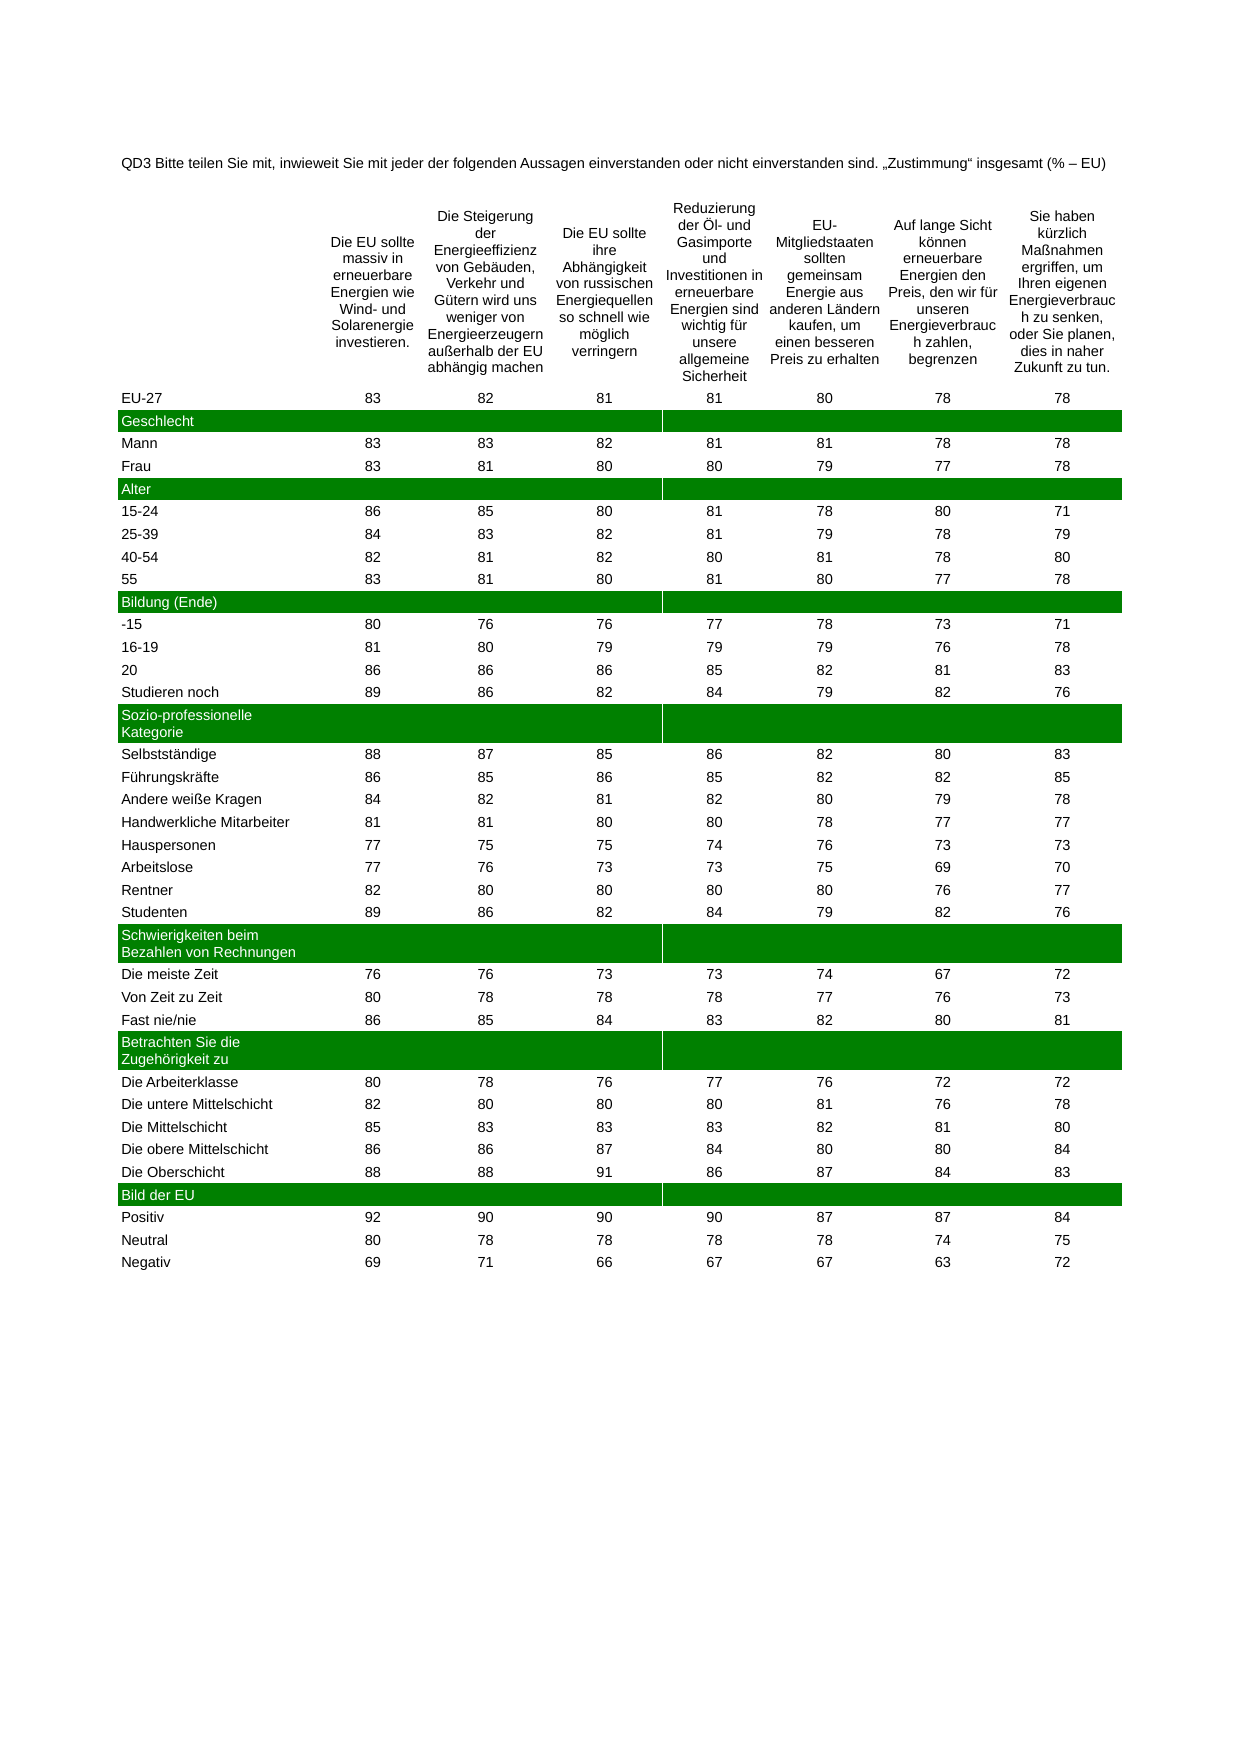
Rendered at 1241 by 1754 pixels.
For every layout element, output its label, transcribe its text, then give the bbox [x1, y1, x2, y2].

table_cell Positiv [118, 1206, 321, 1228]
table_cell [883, 924, 1002, 963]
table_cell 80 [321, 613, 424, 636]
table_cell 78 [1002, 387, 1122, 410]
table_cell 82 [766, 658, 883, 681]
table_cell 82 [321, 879, 424, 901]
table_cell 82 [546, 432, 662, 455]
table_cell 81 [766, 545, 883, 568]
table_cell 20 [118, 658, 321, 681]
table_cell [118, 174, 321, 197]
table_cell 80 [1002, 545, 1122, 568]
table_cell [321, 924, 424, 963]
table_cell 82 [424, 788, 546, 811]
table_cell [766, 478, 883, 500]
table_cell [883, 410, 1002, 432]
table_cell 81 [663, 523, 766, 545]
table_cell 79 [546, 636, 662, 658]
table_cell 81 [424, 455, 546, 477]
table_cell 78 [424, 1229, 546, 1251]
table_cell [546, 924, 662, 963]
table_cell 16-19 [118, 636, 321, 658]
table_cell [663, 924, 766, 963]
table_cell 88 [321, 743, 424, 766]
table_cell 63 [883, 1251, 1002, 1274]
table_cell 76 [883, 879, 1002, 901]
table_cell [118, 197, 321, 387]
table_cell [546, 704, 662, 743]
table_cell 80 [321, 1070, 424, 1093]
table_cell 81 [766, 432, 883, 455]
table_cell 81 [321, 811, 424, 833]
table_cell 73 [1002, 986, 1122, 1008]
table_cell 75 [766, 856, 883, 878]
table_cell [1002, 1183, 1122, 1206]
table_cell 87 [883, 1206, 1002, 1228]
table_cell 85 [546, 743, 662, 766]
table_cell -15 [118, 613, 321, 636]
table_cell [663, 704, 766, 743]
table_cell 76 [424, 856, 546, 878]
table_cell Führungskräfte [118, 766, 321, 788]
table_cell 83 [663, 1116, 766, 1138]
table_cell [546, 1183, 662, 1206]
table_cell [1002, 478, 1122, 500]
table_cell [766, 410, 883, 432]
table_cell 90 [663, 1206, 766, 1228]
table_cell 92 [321, 1206, 424, 1228]
table_cell 83 [424, 432, 546, 455]
table_cell 84 [663, 681, 766, 703]
table_cell 79 [766, 901, 883, 924]
table_cell 78 [663, 986, 766, 1008]
table_cell [546, 591, 662, 613]
table_cell 76 [766, 833, 883, 856]
table_cell [546, 410, 662, 432]
table_cell 80 [663, 1093, 766, 1116]
table_cell 79 [766, 636, 883, 658]
table_cell 81 [546, 387, 662, 410]
table_cell 82 [321, 1093, 424, 1116]
table_cell 77 [883, 455, 1002, 477]
table_cell [883, 1183, 1002, 1206]
table_cell 80 [321, 986, 424, 1008]
table_cell 81 [663, 387, 766, 410]
table_cell 86 [663, 743, 766, 766]
table_cell 81 [1002, 1008, 1122, 1031]
table_cell 25-39 [118, 523, 321, 545]
table_cell 66 [546, 1251, 662, 1274]
table_cell 79 [766, 455, 883, 477]
table_cell 67 [766, 1251, 883, 1274]
table_cell 88 [321, 1161, 424, 1183]
table_cell 84 [1002, 1138, 1122, 1161]
table_cell 40-54 [118, 545, 321, 568]
table_cell [321, 591, 424, 613]
table_cell 79 [766, 523, 883, 545]
table_cell 76 [546, 613, 662, 636]
table_cell Betrachten Sie die Zugehörigkeit zu [118, 1031, 321, 1070]
table_cell 80 [546, 568, 662, 591]
table_cell 69 [883, 856, 1002, 878]
table_cell 80 [883, 743, 1002, 766]
table_cell [883, 174, 1002, 197]
table_cell 83 [321, 568, 424, 591]
table_cell 86 [321, 766, 424, 788]
table_cell 85 [1002, 766, 1122, 788]
table_cell 80 [546, 500, 662, 523]
table_cell [883, 591, 1002, 613]
table_cell 86 [321, 1138, 424, 1161]
table_cell 80 [663, 879, 766, 901]
table_cell 82 [546, 681, 662, 703]
table_cell 76 [883, 986, 1002, 1008]
table_cell 80 [424, 636, 546, 658]
table_cell 80 [546, 811, 662, 833]
table_cell [424, 478, 546, 500]
table_cell [663, 591, 766, 613]
table_cell Sozio-professionelle Kategorie [118, 704, 321, 743]
table_cell 79 [766, 681, 883, 703]
table_cell Die EU sollte ihre Abhängigkeit von russischen Energiequellen so schnell wie möglich verringern [546, 197, 662, 387]
table_cell 81 [883, 658, 1002, 681]
table_cell [766, 591, 883, 613]
table_cell [766, 174, 883, 197]
table_cell 76 [546, 1070, 662, 1093]
table_cell 82 [766, 1008, 883, 1031]
table_cell [883, 704, 1002, 743]
table_cell 78 [1002, 432, 1122, 455]
table_cell 82 [321, 545, 424, 568]
table_cell 85 [321, 1116, 424, 1138]
table_cell 67 [883, 963, 1002, 986]
table_cell 78 [546, 1229, 662, 1251]
table_cell Handwerkliche Mitarbeiter [118, 811, 321, 833]
table_cell 80 [424, 1093, 546, 1116]
table_cell 86 [321, 658, 424, 681]
table_cell 76 [1002, 901, 1122, 924]
table_cell 80 [766, 788, 883, 811]
table_cell Die obere Mittelschicht [118, 1138, 321, 1161]
table_cell Die Steigerung der Energieeffizienz von Gebäuden, Verkehr und Gütern wird uns weniger von Energieerzeugern außerhalb der EU abhängig machen [424, 197, 546, 387]
table_cell 82 [883, 901, 1002, 924]
table_cell Studenten [118, 901, 321, 924]
table_cell 80 [663, 811, 766, 833]
table_cell 90 [424, 1206, 546, 1228]
table_cell 83 [424, 1116, 546, 1138]
table_cell 83 [1002, 658, 1122, 681]
table_cell 83 [1002, 1161, 1122, 1183]
table_cell Von Zeit zu Zeit [118, 986, 321, 1008]
table_cell 87 [424, 743, 546, 766]
table_cell EU-Mitgliedstaaten sollten gemeinsam Energie aus anderen Ländern kaufen, um einen besseren Preis zu erhalten [766, 197, 883, 387]
table_cell Studieren noch [118, 681, 321, 703]
table_cell 83 [1002, 743, 1122, 766]
table_cell 79 [663, 636, 766, 658]
table_cell 76 [766, 1070, 883, 1093]
table_cell [663, 1183, 766, 1206]
table_cell 78 [1002, 1093, 1122, 1116]
table_cell 77 [1002, 811, 1122, 833]
table_cell 84 [321, 788, 424, 811]
table_cell Auf lange Sicht können erneuerbare Energien den Preis, den wir für unseren Energieverbrauch zahlen, begrenzen [883, 197, 1002, 387]
table_cell [321, 478, 424, 500]
table_cell 80 [546, 879, 662, 901]
table_cell [1002, 410, 1122, 432]
table_cell 73 [883, 613, 1002, 636]
table_cell Mann [118, 432, 321, 455]
table_cell [546, 174, 662, 197]
table_cell 86 [546, 766, 662, 788]
table_cell 80 [766, 879, 883, 901]
table_cell 78 [546, 986, 662, 1008]
table_cell 81 [883, 1116, 1002, 1138]
table_cell [663, 478, 766, 500]
table_cell 86 [663, 1161, 766, 1183]
table_cell [424, 704, 546, 743]
table_cell [321, 1183, 424, 1206]
table_cell 74 [766, 963, 883, 986]
table_cell 88 [424, 1161, 546, 1183]
table_cell 86 [424, 681, 546, 703]
table_cell 83 [546, 1116, 662, 1138]
table_cell 85 [663, 766, 766, 788]
table_cell Die untere Mittelschicht [118, 1093, 321, 1116]
table_cell 83 [321, 387, 424, 410]
table_cell Selbstständige [118, 743, 321, 766]
table_cell Bild der EU [118, 1183, 321, 1206]
table_cell 15-24 [118, 500, 321, 523]
table_cell 89 [321, 901, 424, 924]
table_cell Die Oberschicht [118, 1161, 321, 1183]
table_header QD3 Bitte teilen Sie mit, inwieweit Sie mit jeder der folgenden Aussagen einverstanden oder nicht einverstanden sind. „Zustimmung“ insgesamt (% – EU) [118, 152, 1122, 174]
table_cell 78 [1002, 636, 1122, 658]
table_cell [1002, 1031, 1122, 1070]
table_cell [766, 1031, 883, 1070]
table_cell 82 [546, 545, 662, 568]
table_cell Hauspersonen [118, 833, 321, 856]
table_cell [321, 410, 424, 432]
table_cell 82 [883, 681, 1002, 703]
table_cell 77 [883, 811, 1002, 833]
table_cell 83 [321, 432, 424, 455]
table_cell 80 [766, 568, 883, 591]
table_cell 78 [883, 545, 1002, 568]
table_cell 86 [546, 658, 662, 681]
table_cell 78 [883, 432, 1002, 455]
table_cell 73 [1002, 833, 1122, 856]
table_cell 76 [424, 613, 546, 636]
table_cell 85 [424, 1008, 546, 1031]
table_cell Alter [118, 478, 321, 500]
table_cell 74 [883, 1229, 1002, 1251]
table_cell 82 [766, 766, 883, 788]
table_cell Die meiste Zeit [118, 963, 321, 986]
table_cell 83 [663, 1008, 766, 1031]
table_cell [766, 924, 883, 963]
table_cell 85 [424, 500, 546, 523]
table_cell 91 [546, 1161, 662, 1183]
table_cell 81 [424, 568, 546, 591]
table_cell 73 [663, 856, 766, 878]
table_cell 74 [663, 833, 766, 856]
table_cell [424, 591, 546, 613]
table_cell 86 [424, 658, 546, 681]
table_cell 79 [1002, 523, 1122, 545]
table_cell 70 [1002, 856, 1122, 878]
table_cell 80 [663, 545, 766, 568]
table_cell 78 [424, 986, 546, 1008]
table_cell 82 [663, 788, 766, 811]
table_cell [766, 704, 883, 743]
table_cell 86 [321, 500, 424, 523]
table_cell 80 [883, 1138, 1002, 1161]
table_cell 87 [766, 1206, 883, 1228]
table_cell Die Arbeiterklasse [118, 1070, 321, 1093]
table_cell 77 [883, 568, 1002, 591]
table_cell 81 [321, 636, 424, 658]
table_cell 81 [663, 432, 766, 455]
table_cell 78 [1002, 788, 1122, 811]
table_cell 83 [424, 523, 546, 545]
table_cell [424, 174, 546, 197]
table_cell 82 [546, 901, 662, 924]
table_cell 78 [424, 1070, 546, 1093]
table_cell 78 [663, 1229, 766, 1251]
table_cell 78 [1002, 455, 1122, 477]
table_cell 76 [321, 963, 424, 986]
table_cell 82 [766, 743, 883, 766]
table_cell 77 [1002, 879, 1122, 901]
table_cell Schwierigkeiten beim Bezahlen von Rechnungen [118, 924, 321, 963]
table_cell 87 [766, 1161, 883, 1183]
table_cell 80 [424, 879, 546, 901]
table_cell Bildung (Ende) [118, 591, 321, 613]
table_cell 84 [1002, 1206, 1122, 1228]
table_cell Sie haben kürzlich Maßnahmen ergriffen, um Ihren eigenen Energieverbrauch zu senken, oder Sie planen, dies in naher Zukunft zu tun. [1002, 197, 1122, 387]
table_cell 80 [546, 1093, 662, 1116]
table_cell 80 [766, 1138, 883, 1161]
table_cell 86 [424, 1138, 546, 1161]
table_cell [424, 924, 546, 963]
table_cell 78 [883, 523, 1002, 545]
table_cell 71 [1002, 613, 1122, 636]
table_cell 78 [766, 613, 883, 636]
table_cell 86 [321, 1008, 424, 1031]
table_cell 75 [424, 833, 546, 856]
table_cell 83 [321, 455, 424, 477]
table_cell 73 [546, 963, 662, 986]
table_cell 76 [883, 636, 1002, 658]
table_cell 73 [883, 833, 1002, 856]
table_cell 77 [321, 856, 424, 878]
table_cell 82 [546, 523, 662, 545]
table_cell 84 [663, 1138, 766, 1161]
table_cell 81 [424, 545, 546, 568]
table_cell [424, 1031, 546, 1070]
table_cell 87 [546, 1138, 662, 1161]
table_cell Frau [118, 455, 321, 477]
table_cell 73 [546, 856, 662, 878]
table_cell [883, 1031, 1002, 1070]
table_cell [321, 1031, 424, 1070]
table_cell Neutral [118, 1229, 321, 1251]
table_cell 73 [663, 963, 766, 986]
table_cell 78 [883, 387, 1002, 410]
table_cell 78 [766, 1229, 883, 1251]
table_cell 71 [1002, 500, 1122, 523]
table_cell 81 [424, 811, 546, 833]
table_cell 77 [321, 833, 424, 856]
table_cell 89 [321, 681, 424, 703]
table_cell 80 [1002, 1116, 1122, 1138]
table_cell [321, 174, 424, 197]
table_cell 80 [321, 1229, 424, 1251]
table_cell 80 [883, 500, 1002, 523]
table_cell [424, 1183, 546, 1206]
table_cell 72 [1002, 1251, 1122, 1274]
table_cell 67 [663, 1251, 766, 1274]
table_cell 82 [883, 766, 1002, 788]
table_cell [1002, 174, 1122, 197]
table_cell 81 [663, 500, 766, 523]
table_cell 80 [766, 387, 883, 410]
table_cell 81 [766, 1093, 883, 1116]
table_cell [546, 478, 662, 500]
table_cell Die Mittelschicht [118, 1116, 321, 1138]
table_cell 79 [883, 788, 1002, 811]
table_cell 72 [1002, 1070, 1122, 1093]
table_cell [1002, 704, 1122, 743]
table_cell Reduzierung der Öl- und Gasimporte und Investitionen in erneuerbare Energien sind wichtig für unsere allgemeine Sicherheit [663, 197, 766, 387]
table_cell 81 [663, 568, 766, 591]
table_cell [663, 174, 766, 197]
table_cell 80 [546, 455, 662, 477]
table_cell Geschlecht [118, 410, 321, 432]
table_cell [663, 410, 766, 432]
table_cell Fast nie/nie [118, 1008, 321, 1031]
table_cell 77 [766, 986, 883, 1008]
table_cell 71 [424, 1251, 546, 1274]
table_cell [1002, 591, 1122, 613]
table_cell 84 [321, 523, 424, 545]
table_cell 82 [766, 1116, 883, 1138]
table_cell 76 [883, 1093, 1002, 1116]
table_cell 84 [663, 901, 766, 924]
table_cell 82 [424, 387, 546, 410]
table_cell 55 [118, 568, 321, 591]
table_cell Die EU sollte massiv in erneuerbare Energien wie Wind- und Solarenergie investieren. [321, 197, 424, 387]
table_cell 80 [883, 1008, 1002, 1031]
table_cell 86 [424, 901, 546, 924]
table_cell 69 [321, 1251, 424, 1274]
table_cell 72 [1002, 963, 1122, 986]
table_cell 75 [546, 833, 662, 856]
table_cell 78 [766, 500, 883, 523]
table_cell Andere weiße Kragen [118, 788, 321, 811]
table_cell 85 [663, 658, 766, 681]
table_cell EU-27 [118, 387, 321, 410]
table_cell 78 [766, 811, 883, 833]
table_cell 90 [546, 1206, 662, 1228]
table_cell [1002, 924, 1122, 963]
table_cell 76 [424, 963, 546, 986]
table_cell 80 [663, 455, 766, 477]
table_cell [663, 1031, 766, 1070]
table_cell [766, 1183, 883, 1206]
table_cell 85 [424, 766, 546, 788]
table_cell 77 [663, 613, 766, 636]
table_cell 72 [883, 1070, 1002, 1093]
table_cell [546, 1031, 662, 1070]
table_cell 75 [1002, 1229, 1122, 1251]
table_cell Negativ [118, 1251, 321, 1274]
table_cell [321, 704, 424, 743]
table_cell 77 [663, 1070, 766, 1093]
table_cell 84 [546, 1008, 662, 1031]
table_cell [424, 410, 546, 432]
table_cell 84 [883, 1161, 1002, 1183]
table_cell 76 [1002, 681, 1122, 703]
table_cell Rentner [118, 879, 321, 901]
table_cell [883, 478, 1002, 500]
table_cell 81 [546, 788, 662, 811]
table_cell 78 [1002, 568, 1122, 591]
table_cell Arbeitslose [118, 856, 321, 878]
